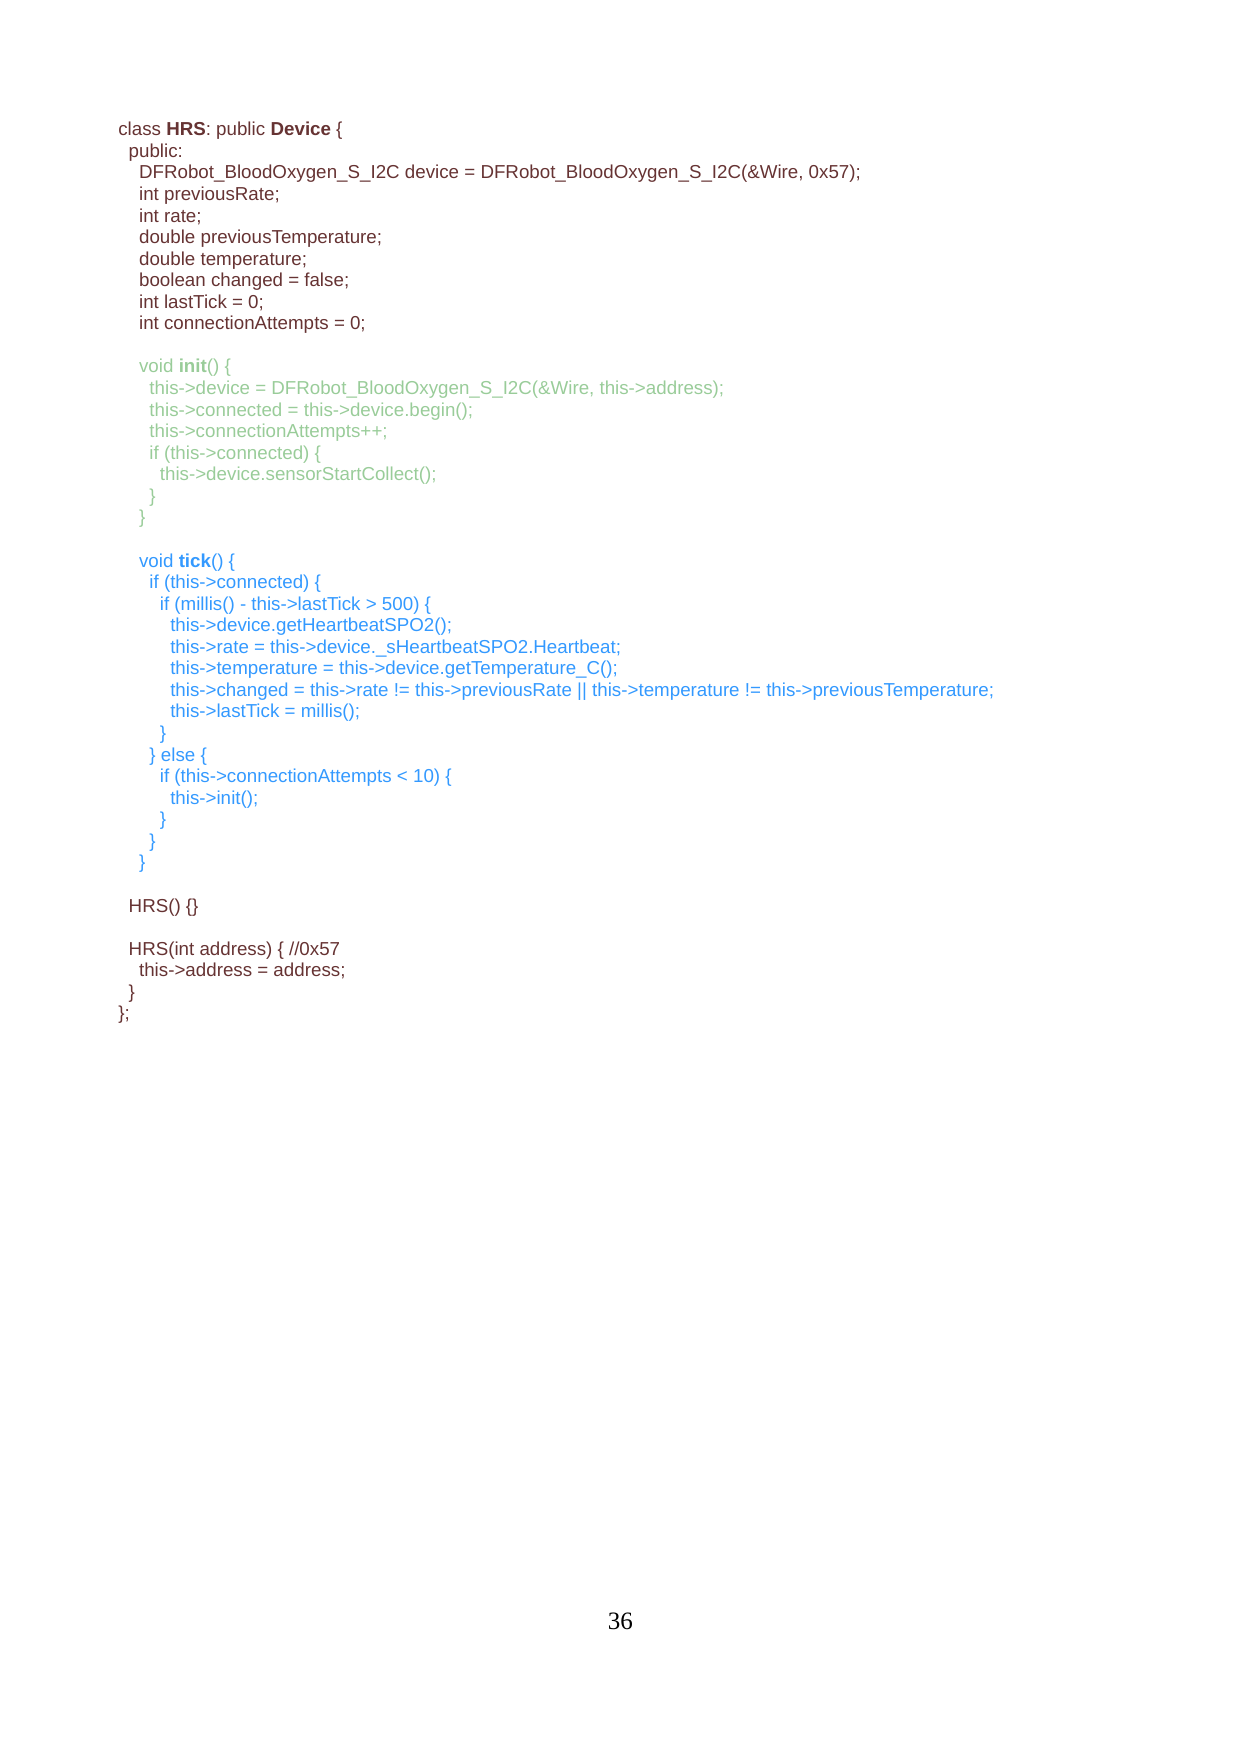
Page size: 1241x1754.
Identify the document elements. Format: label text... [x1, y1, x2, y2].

text int lastTick = 0; [118, 291, 1122, 312]
text int previousRate; [118, 183, 1122, 204]
text }; [118, 1002, 1122, 1024]
text } [118, 981, 1122, 1002]
text } [118, 808, 1122, 830]
text this->address = address; [118, 959, 1122, 981]
text this->init(); [118, 787, 1122, 808]
text public: [118, 140, 1122, 161]
text this->device.getHeartbeatSPO2(); [118, 614, 1122, 636]
text this->changed = this->rate != this->previousRate || this->temperature != this->previousTemperature; [118, 679, 1122, 700]
text } [118, 830, 1122, 851]
text if (this->connectionAttempts < 10) { [118, 765, 1122, 787]
text } [118, 851, 1122, 873]
text this->device.sensorStartCollect(); [118, 463, 1122, 485]
text } [118, 722, 1122, 743]
text class HRS: public Device { [118, 118, 1122, 140]
text double previousTemperature; [118, 226, 1122, 247]
text } else { [118, 743, 1122, 765]
text HRS() {} [118, 894, 1122, 916]
text this->connected = this->device.begin(); [118, 398, 1122, 420]
text this->connectionAttempts++; [118, 420, 1122, 442]
text if (this->connected) { [118, 571, 1122, 592]
text int rate; [118, 204, 1122, 226]
text } [118, 485, 1122, 506]
text if (millis() - this->lastTick > 500) { [118, 592, 1122, 614]
text if (this->connected) { [118, 442, 1122, 463]
text double temperature; [118, 247, 1122, 269]
text this->device = DFRobot_BloodOxygen_S_I2C(&Wire, this->address); [118, 377, 1122, 398]
text boolean changed = false; [118, 269, 1122, 291]
text DFRobot_BloodOxygen_S_I2C device = DFRobot_BloodOxygen_S_I2C(&Wire, 0x57); [118, 161, 1122, 183]
text this->lastTick = millis(); [118, 700, 1122, 722]
text int connectionAttempts = 0; [118, 312, 1122, 334]
text void tick() { [118, 549, 1122, 571]
text } [118, 506, 1122, 528]
text void init() { [118, 355, 1122, 377]
text HRS(int address) { //0x57 [118, 937, 1122, 959]
text this->rate = this->device._sHeartbeatSPO2.Heartbeat; [118, 636, 1122, 657]
text this->temperature = this->device.getTemperature_C(); [118, 657, 1122, 679]
